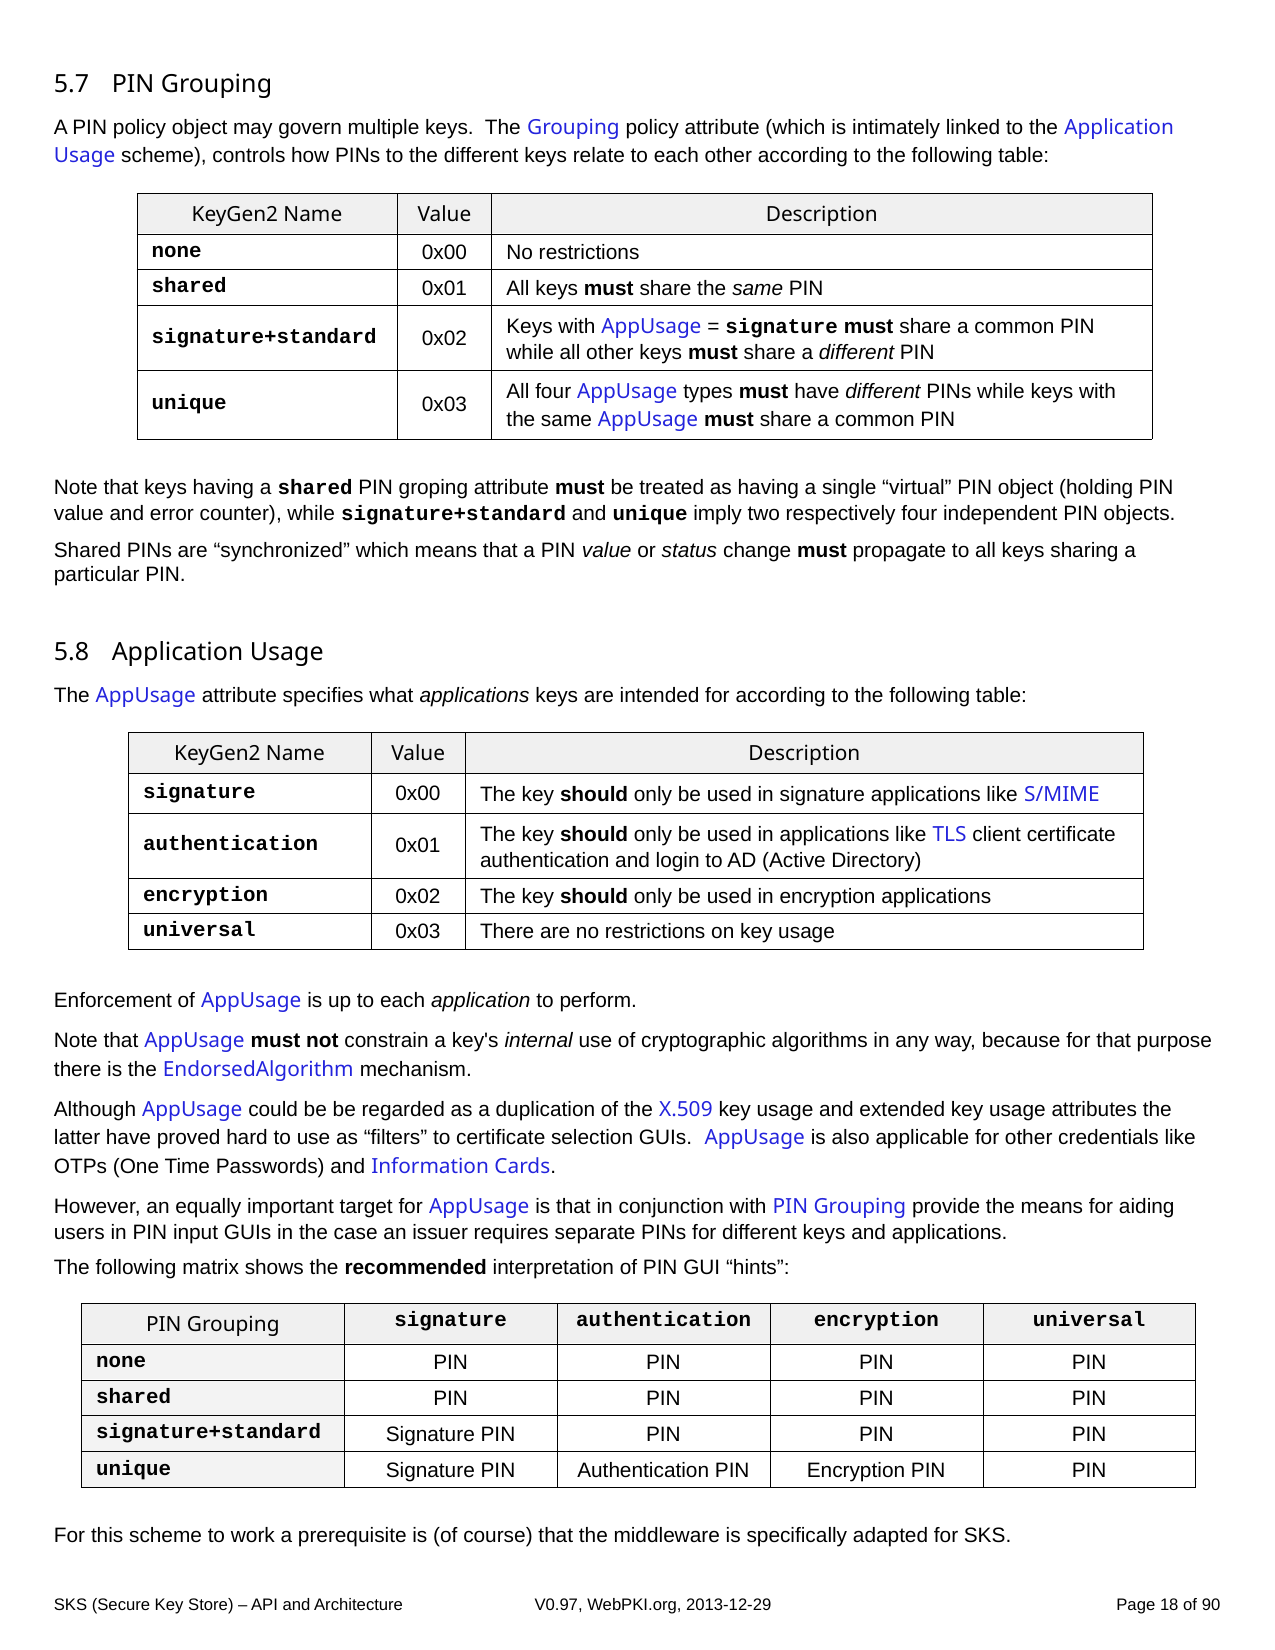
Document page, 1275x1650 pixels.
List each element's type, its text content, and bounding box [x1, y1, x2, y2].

table_cell universal [129, 914, 371, 949]
table_cell PIN [984, 1345, 1195, 1379]
table_cell signature [129, 774, 371, 813]
table_cell PIN [984, 1416, 1195, 1451]
table_cell 0x03 [398, 371, 491, 439]
text Note that keys having a shared PIN groping attribute must be treated as having a single “virtual” PIN object (holding PIN value and error counter), while signature+standard and unique imply two respectively four independent PIN objects. [54, 474, 1221, 526]
table_cell PIN [771, 1381, 983, 1415]
text Enforcement of AppUsage is up to each application to perform. [54, 985, 1221, 1013]
table_cell Authentication PIN [558, 1452, 770, 1487]
table_cell PIN [558, 1381, 770, 1415]
table_cell All keys must share the same PIN [492, 270, 1152, 305]
table_cell PIN [771, 1416, 983, 1451]
table_cell encryption [129, 879, 371, 913]
table_header Value [372, 733, 465, 773]
table_header signature [345, 1304, 557, 1343]
text However, an equally important target for AppUsage is that in conjunction with PIN Grouping provide the means for aiding users in PIN input GUIs in the case an issuer requires separate PINs for different keys and applications. [54, 1191, 1221, 1243]
table_cell 0x00 [398, 235, 491, 269]
text Although AppUsage could be be regarded as a duplication of the X.509 key usage and extended key usage attributes the latter have proved hard to use as “filters” to certificate selection GUIs. AppUsage is also applicable for other credentials like OTPs (One Time Passwords) and Information Cards. [54, 1094, 1221, 1179]
table_header Description [492, 194, 1152, 233]
table_cell Signature PIN [345, 1416, 557, 1451]
table_cell none [138, 235, 397, 269]
table_cell Keys with AppUsage = signature must share a common PIN while all other keys must share a different PIN [492, 306, 1152, 370]
table_cell shared [82, 1381, 344, 1415]
subtitle Application Usage [54, 633, 1221, 667]
table_cell unique [82, 1452, 344, 1487]
table_cell PIN [984, 1381, 1195, 1415]
table_cell signature+standard [138, 306, 397, 370]
table_cell unique [138, 371, 397, 439]
table_cell PIN [345, 1381, 557, 1415]
table_header PIN Grouping [82, 1304, 344, 1343]
table_header KeyGen2 Name [138, 194, 397, 233]
table_cell All four AppUsage types must have different PINs while keys with the same AppUsage must share a common PIN [492, 371, 1152, 439]
table_cell No restrictions [492, 235, 1152, 269]
table_cell signature+standard [82, 1416, 344, 1451]
subtitle PIN Grouping [54, 66, 1221, 100]
table_header universal [984, 1304, 1195, 1343]
table_cell The key should only be used in applications like TLS client certificate authentication and login to AD (Active Directory) [466, 814, 1143, 877]
table_cell authentication [129, 814, 371, 877]
table_header encryption [771, 1304, 983, 1343]
table_cell none [82, 1345, 344, 1379]
table_cell The key should only be used in signature applications like S/MIME [466, 774, 1143, 813]
table_header Value [398, 194, 491, 233]
table_cell PIN [558, 1345, 770, 1379]
table_cell PIN [345, 1345, 557, 1379]
table_header Description [466, 733, 1143, 773]
text For this scheme to work a prerequisite is (of course) that the middleware is specifically adapted for SKS. [54, 1523, 1221, 1547]
table_cell The key should only be used in encryption applications [466, 879, 1143, 913]
table_cell PIN [771, 1345, 983, 1379]
table_cell 0x01 [372, 814, 465, 877]
table_cell Encryption PIN [771, 1452, 983, 1487]
table_cell 0x01 [398, 270, 491, 305]
text A PIN policy object may govern multiple keys. The Grouping policy attribute (which is intimately linked to the Application Usage scheme), controls how PINs to the different keys relate to each other according to the following table: [54, 112, 1221, 193]
text The following matrix shows the recommended interpretation of PIN GUI “hints”: [54, 1255, 1221, 1279]
table_cell 0x00 [372, 774, 465, 813]
table_header KeyGen2 Name [129, 733, 371, 773]
table_cell 0x02 [372, 879, 465, 913]
table_cell shared [138, 270, 397, 305]
table_cell PIN [558, 1416, 770, 1451]
text Shared PINs are “synchronized” which means that a PIN value or status change must propagate to all keys sharing a particular PIN. [54, 538, 1221, 586]
table_cell 0x03 [372, 914, 465, 949]
table_cell 0x02 [398, 306, 491, 370]
table_header authentication [558, 1304, 770, 1343]
text Note that AppUsage must not constrain a key's internal use of cryptographic algorithms in any way, because for that purpose there is the EndorsedAlgorithm mechanism. [54, 1025, 1221, 1082]
table_cell Signature PIN [345, 1452, 557, 1487]
table_cell PIN [984, 1452, 1195, 1487]
text The AppUsage attribute specifies what applications keys are intended for according to the following table: [54, 680, 1221, 732]
table_cell There are no restrictions on key usage [466, 914, 1143, 949]
